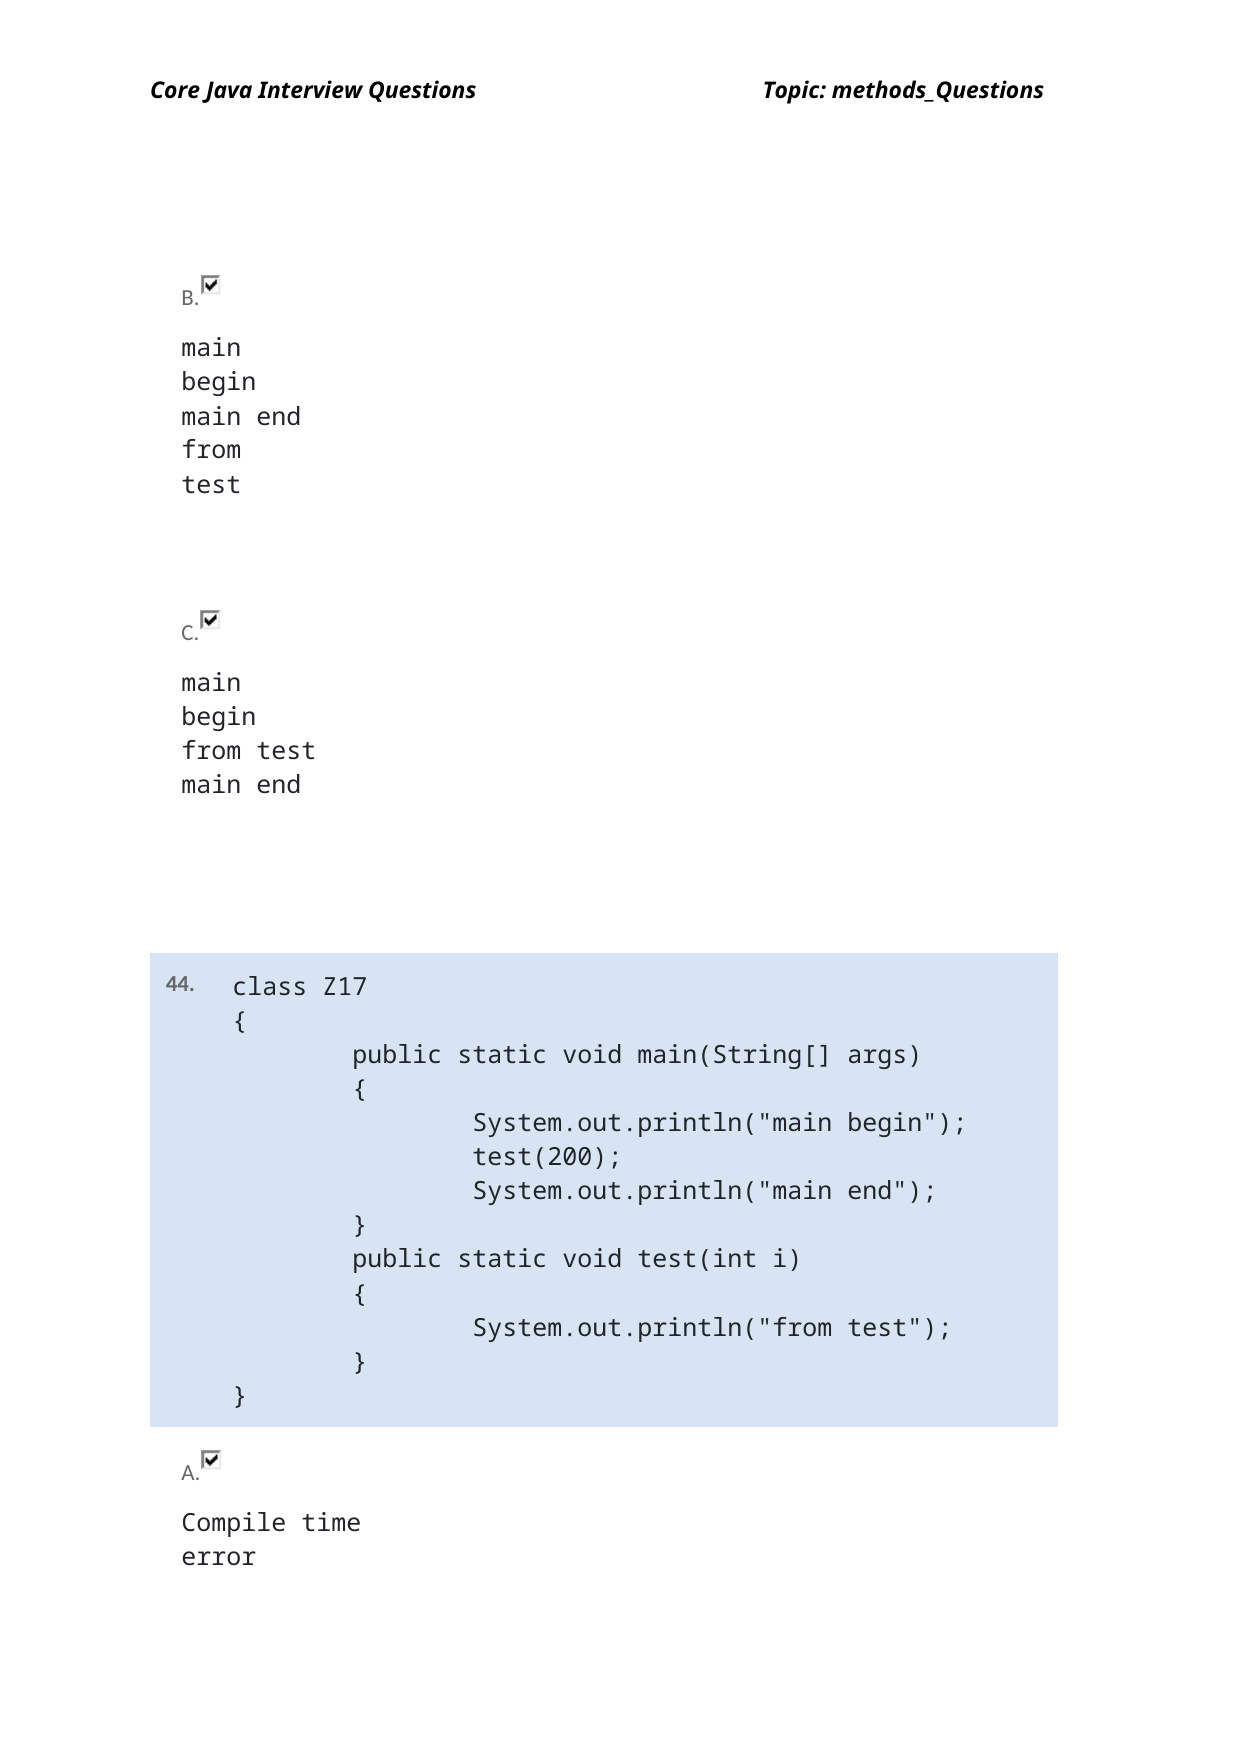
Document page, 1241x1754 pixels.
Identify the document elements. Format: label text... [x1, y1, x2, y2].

table_header [181, 166, 442, 268]
table_cell [1058, 953, 1090, 1427]
table_cell [150, 1427, 1090, 1589]
table_cell [150, 150, 1090, 953]
table_header A. Compile time error [181, 1443, 442, 1573]
table_cell 44. [150, 953, 216, 1427]
table_header B. main begin main end from test [181, 268, 319, 602]
table_cell class Z17 { public static void main(String[] args) { System.out.println("main begin"); test(200); System.out.println("main end"); } public static void test(int i) { System.out.println("from test"); } } [216, 953, 1058, 1427]
table_header C. main begin from test main end [181, 603, 319, 937]
